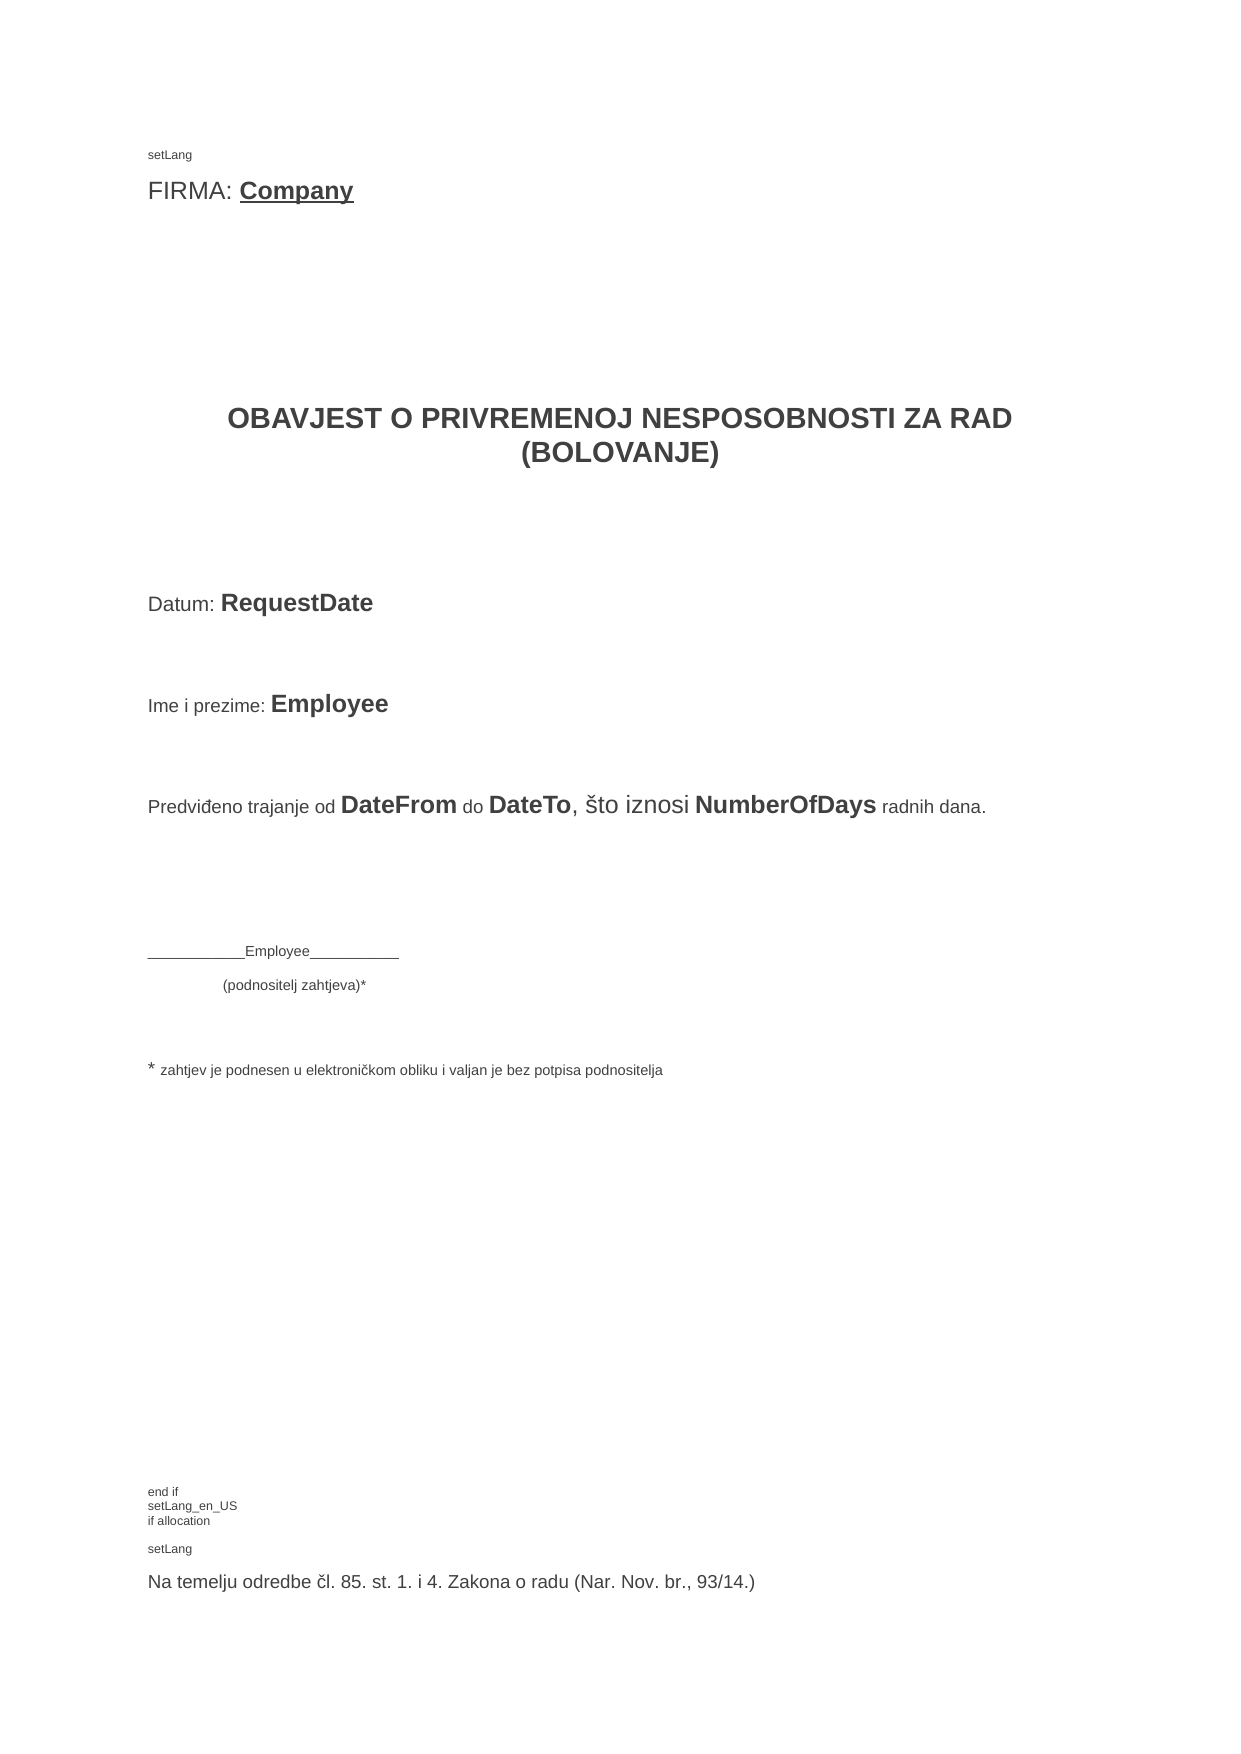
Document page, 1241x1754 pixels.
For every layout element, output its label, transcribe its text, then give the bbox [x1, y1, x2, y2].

text setLang_en_US [148, 1499, 1093, 1513]
text Datum: RequestDate [148, 588, 1093, 617]
text Predviđeno trajanje od DateFrom do DateTo, što iznosi NumberOfDays radnih dana. [148, 790, 1093, 818]
text OBAVJEST O PRIVREMENOJ NESPOSOBNOSTI ZA RAD [148, 402, 1093, 435]
text Ime i prezime: Employee [148, 689, 1093, 718]
text ____________Employee___________ [148, 943, 1093, 960]
text if allocation [148, 1513, 1093, 1528]
text * zahtjev je podnesen u elektroničkom obliku i valjan je bez potpisa podnositelja [148, 1058, 1093, 1079]
text end if [148, 1484, 1093, 1499]
text setLang [148, 1542, 1093, 1556]
text FIRMA: Company [148, 176, 1093, 205]
text setLang [148, 148, 1093, 162]
text (podnositelj zahtjeva)* [148, 977, 1093, 993]
text (BOLOVANJE) [148, 435, 1093, 469]
text Na temelju odredbe čl. 85. st. 1. i 4. Zakona o radu (Nar. Nov. br., 93/14.) [148, 1571, 1093, 1592]
